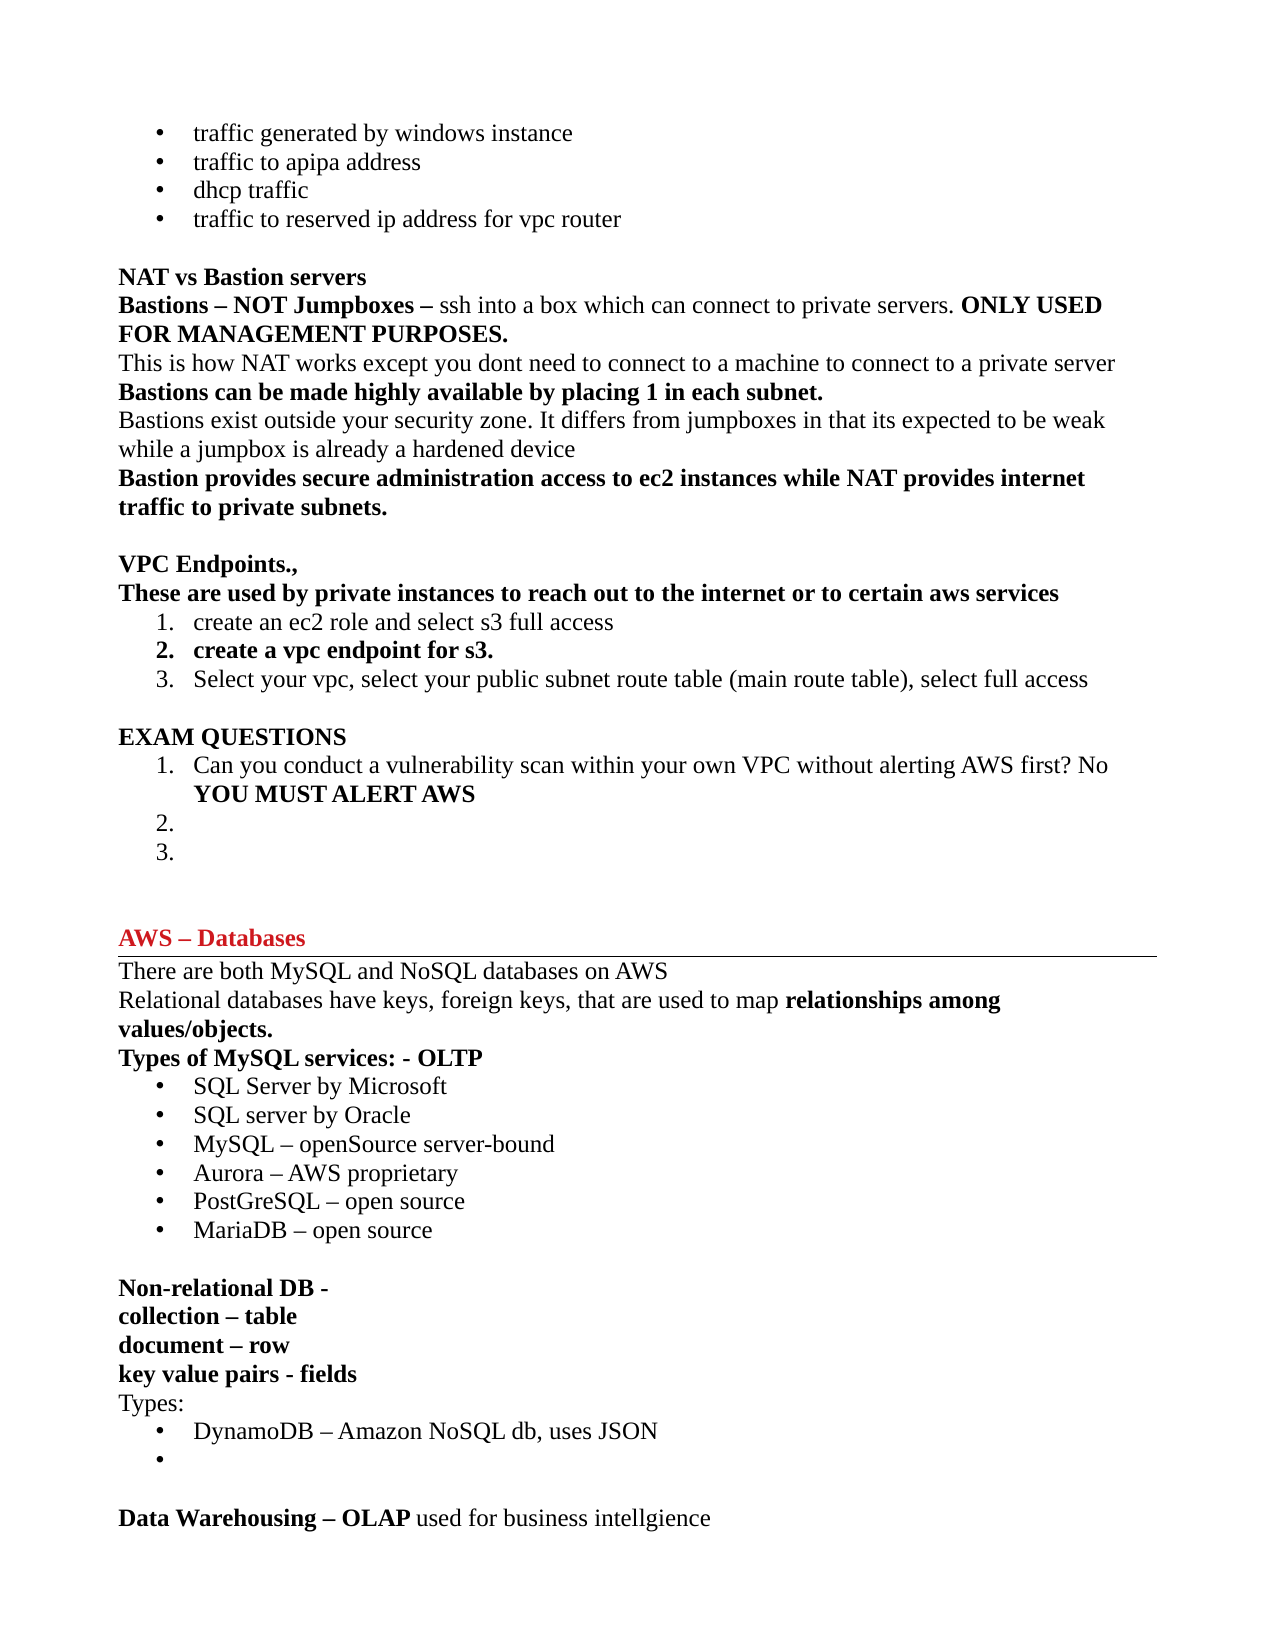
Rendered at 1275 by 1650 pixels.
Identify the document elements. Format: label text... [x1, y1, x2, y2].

list DynamoDB – Amazon NoSQL db, uses JSON [156, 1416, 1157, 1445]
text NAT vs Bastion servers [118, 262, 1157, 291]
text Bastions can be made highly available by placing 1 in each subnet. [118, 377, 1157, 406]
text Non-relational DB - [118, 1273, 1157, 1301]
list Select your vpc, select your public subnet route table (main route table), select full access [156, 664, 1157, 693]
text These are used by private instances to reach out to the internet or to certain aws services [118, 578, 1157, 607]
text Bastions exist outside your security zone. It differs from jumpboxes in that its expected to be weak while a jumpbox is already a hardened device [118, 406, 1157, 463]
list create an ec2 role and select s3 full access [156, 607, 1157, 636]
list traffic generated by windows instance [156, 118, 1157, 147]
text This is how NAT works except you dont need to connect to a machine to connect to a private server [118, 348, 1157, 377]
text Relational databases have keys, foreign keys, that are used to map relationships among values/objects. [118, 985, 1157, 1043]
text Bastions – NOT Jumpboxes – ssh into a box which can connect to private servers. ONLY USED FOR MANAGEMENT PURPOSES. [118, 291, 1157, 348]
list Aurora – AWS proprietary [156, 1158, 1157, 1186]
list Can you conduct a vulnerability scan within your own VPC without alerting AWS first? No YOU MUST ALERT AWS [156, 751, 1157, 808]
text key value pairs - fields [118, 1359, 1157, 1388]
text collection – table [118, 1301, 1157, 1330]
text EXAM QUESTIONS [118, 722, 1157, 751]
text document – row [118, 1330, 1157, 1359]
list traffic to apipa address [156, 147, 1157, 176]
text Types: [118, 1388, 1157, 1416]
list MySQL – openSource server-bound [156, 1129, 1157, 1158]
list create a vpc endpoint for s3. [156, 636, 1157, 664]
text There are both MySQL and NoSQL databases on AWS [118, 957, 1157, 985]
list SQL Server by Microsoft [156, 1071, 1157, 1100]
list traffic to reserved ip address for vpc router [156, 204, 1157, 233]
text AWS – Databases [118, 923, 1157, 956]
text Data Warehousing – OLAP used for business intellgience [118, 1503, 1157, 1531]
text Types of MySQL services: - OLTP [118, 1043, 1157, 1071]
list MariaDB – open source [156, 1215, 1157, 1244]
list PostGreSQL – open source [156, 1186, 1157, 1215]
text VPC Endpoints., [118, 549, 1157, 578]
list dhcp traffic [156, 176, 1157, 204]
list SQL server by Oracle [156, 1100, 1157, 1129]
text Bastion provides secure administration access to ec2 instances while NAT provides internet traffic to private subnets. [118, 463, 1157, 521]
